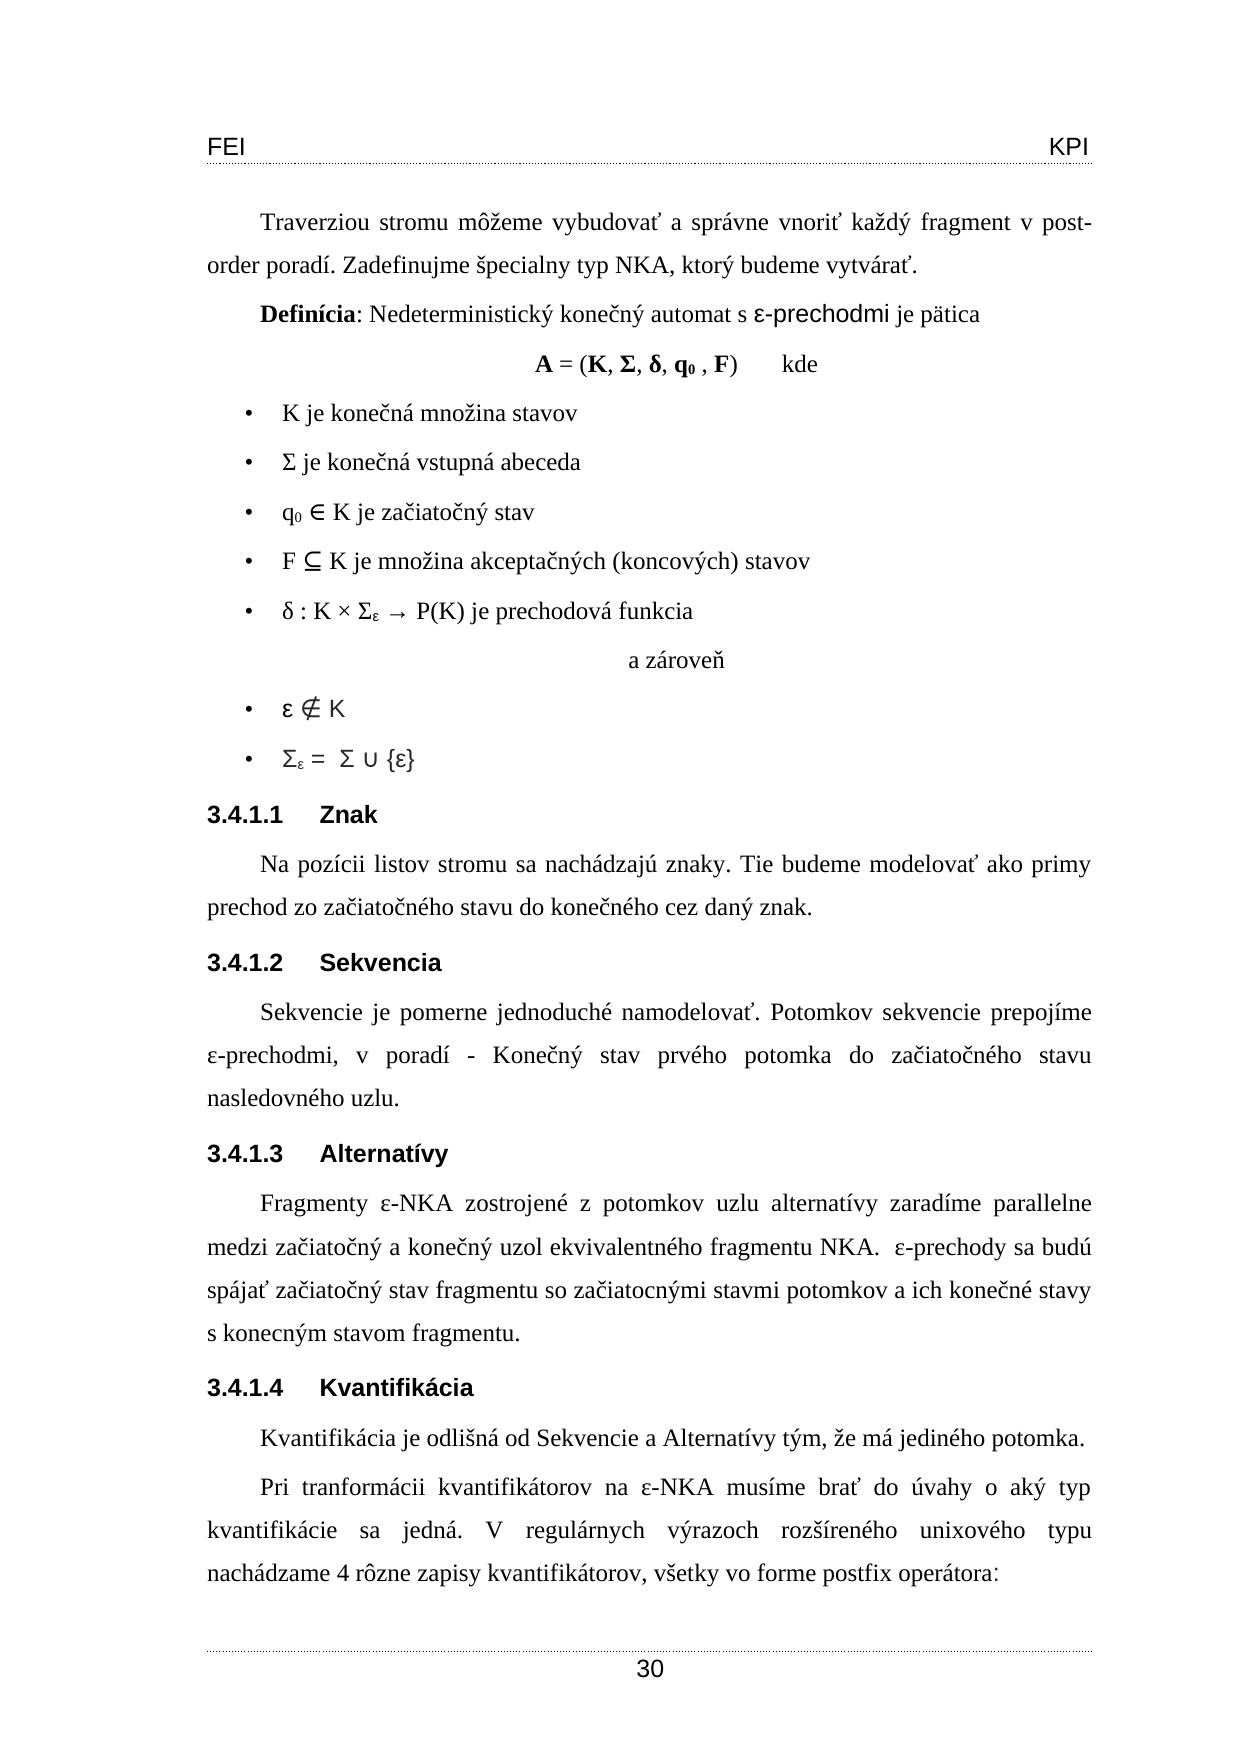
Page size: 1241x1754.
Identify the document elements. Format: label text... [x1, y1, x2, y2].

text Pri tranformácii kvantifikátorov na ε-NKA musíme brať do úvahy o aký typ kvantifikácie sa jedná. V regulárnych výrazoch rozšíreného unixového typu nachádzame 4 rôzne zapisy kvantifikátorov, všetky vo forme postfix operátora: [207, 1472, 1092, 1587]
text Kvantifikácia je odlišná od Sekvencie a Alternatívy tým, že má jediného potomka. [207, 1423, 1092, 1452]
list Σε = Σ ∪ {ε} [244, 744, 1092, 773]
list K je konečná množina stavov [244, 398, 1092, 427]
list ε ∉ K [244, 694, 1092, 723]
list q0 ∈ K je začiatočný stav [244, 497, 1092, 526]
list δ : K × Σε → P(K) je prechodová funkcia [244, 596, 1092, 624]
text Traverziou stromu môžeme vybudovať a správne vnoriť každý fragment v post-order poradí. Zadefinujme špecialny typ NKA, ktorý budeme vytvárať. [207, 207, 1092, 279]
text Definícia: Nedeterministický konečný automat s ε-prechodmi je pätica [207, 299, 1092, 328]
text A = (K, Σ, δ, q0 , F) kde [207, 349, 1092, 377]
list Σ je konečná vstupná abeceda [244, 447, 1092, 476]
list Alternatívy [207, 1139, 1092, 1168]
list Sekvencia [207, 948, 1092, 977]
text Sekvencie je pomerne jednoduché namodelovať. Potomkov sekvencie prepojíme ε-prechodmi, v poradí - Konečný stav prvého potomka do začiatočného stavu nasledovného uzlu. [207, 997, 1092, 1112]
text Na pozícii listov stromu sa nachádzajú znaky. Tie budeme modelovať ako primy prechod zo začiatočného stavu do konečného cez daný znak. [207, 849, 1092, 921]
text Fragmenty ε-NKA zostrojené z potomkov uzlu alternatívy zaradíme parallelne medzi začiatočný a konečný uzol ekvivalentného fragmentu NKA. ε-prechody sa budú spájať začiatočný stav fragmentu so začiatocnými stavmi potomkov a ich konečné stavy s konecným stavom fragmentu. [207, 1188, 1092, 1347]
list Znak [207, 800, 1092, 828]
list F ⊆ K je množina akceptačných (koncových) stavov [244, 546, 1092, 575]
list Kvantifikácia [207, 1373, 1092, 1402]
text a zároveň [207, 645, 1092, 674]
